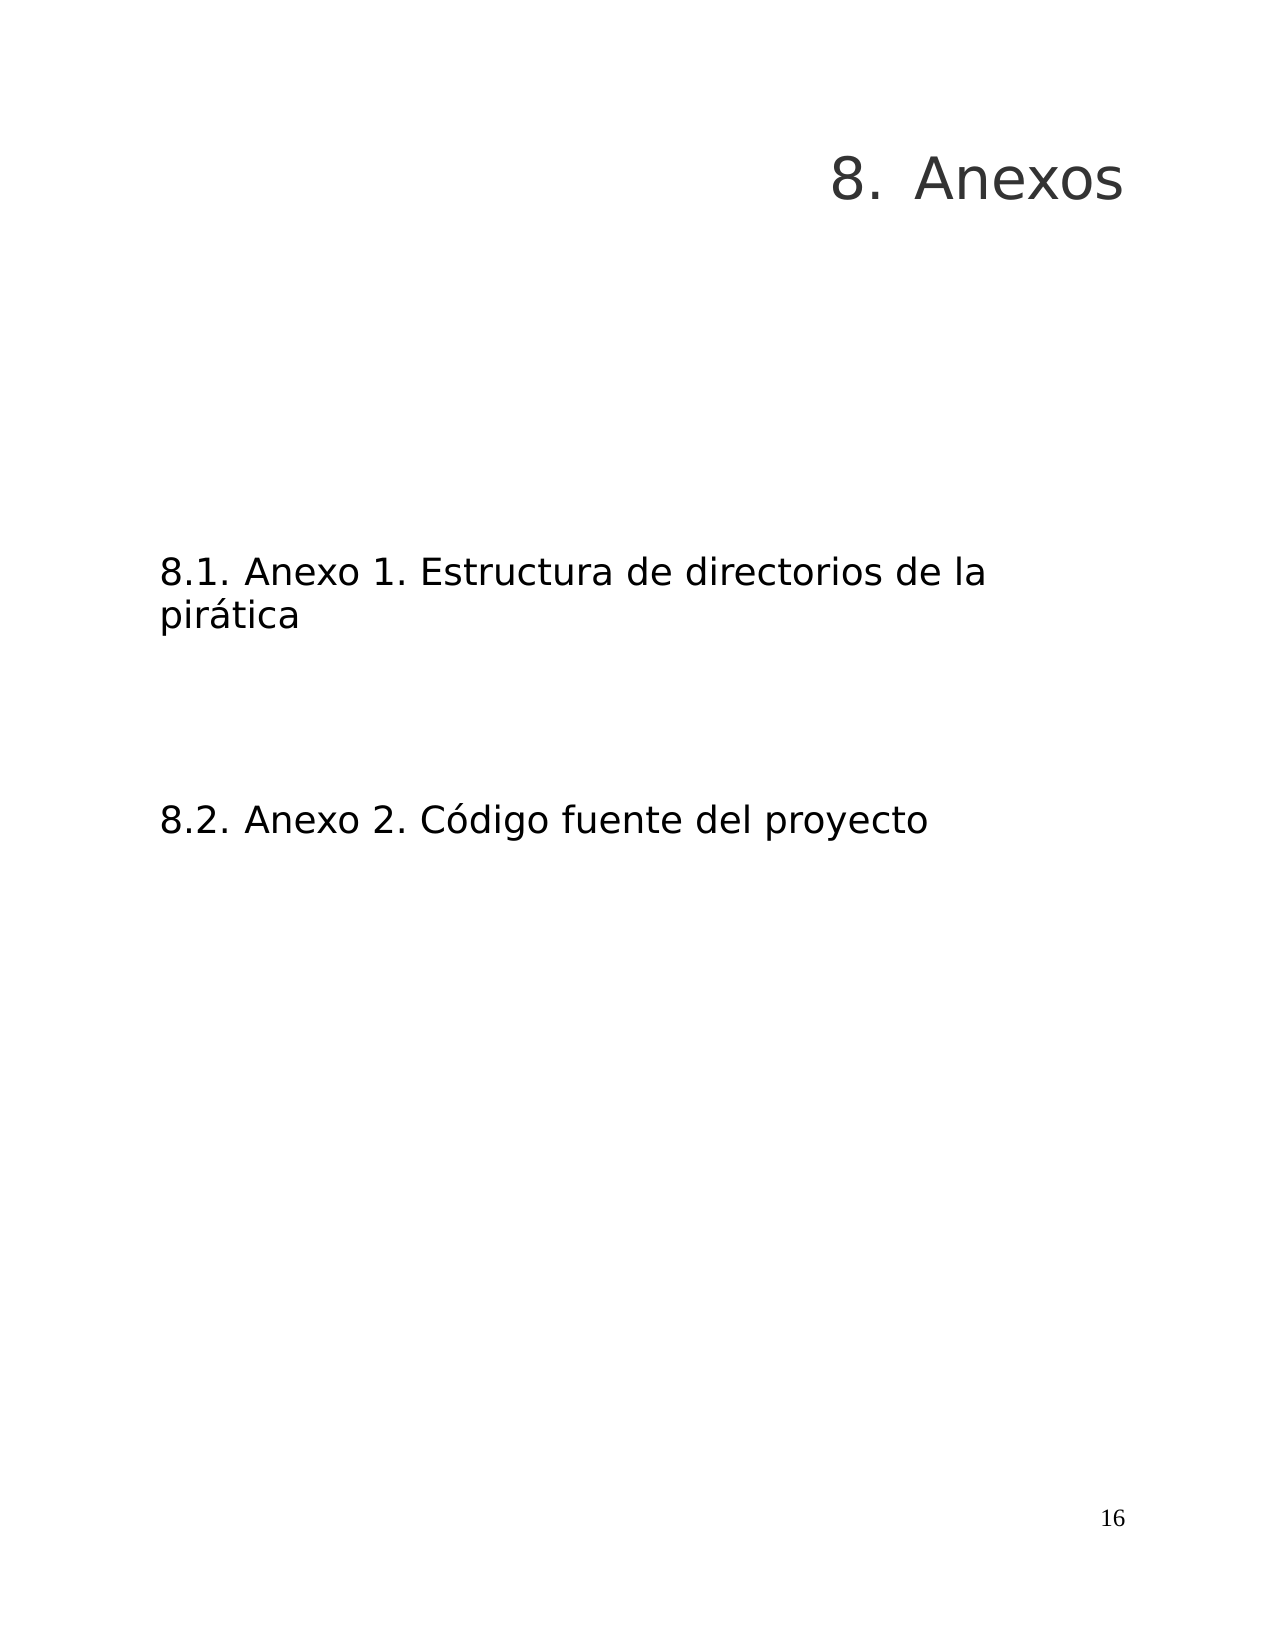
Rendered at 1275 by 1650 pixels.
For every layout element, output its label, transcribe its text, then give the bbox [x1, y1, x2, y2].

subtitle Anexo 1. Estructura de directorios de la pirática [159, 551, 1125, 638]
subtitle Anexo 2. Código fuente del proyecto [159, 799, 1125, 842]
subtitle Anexos [159, 145, 1125, 213]
